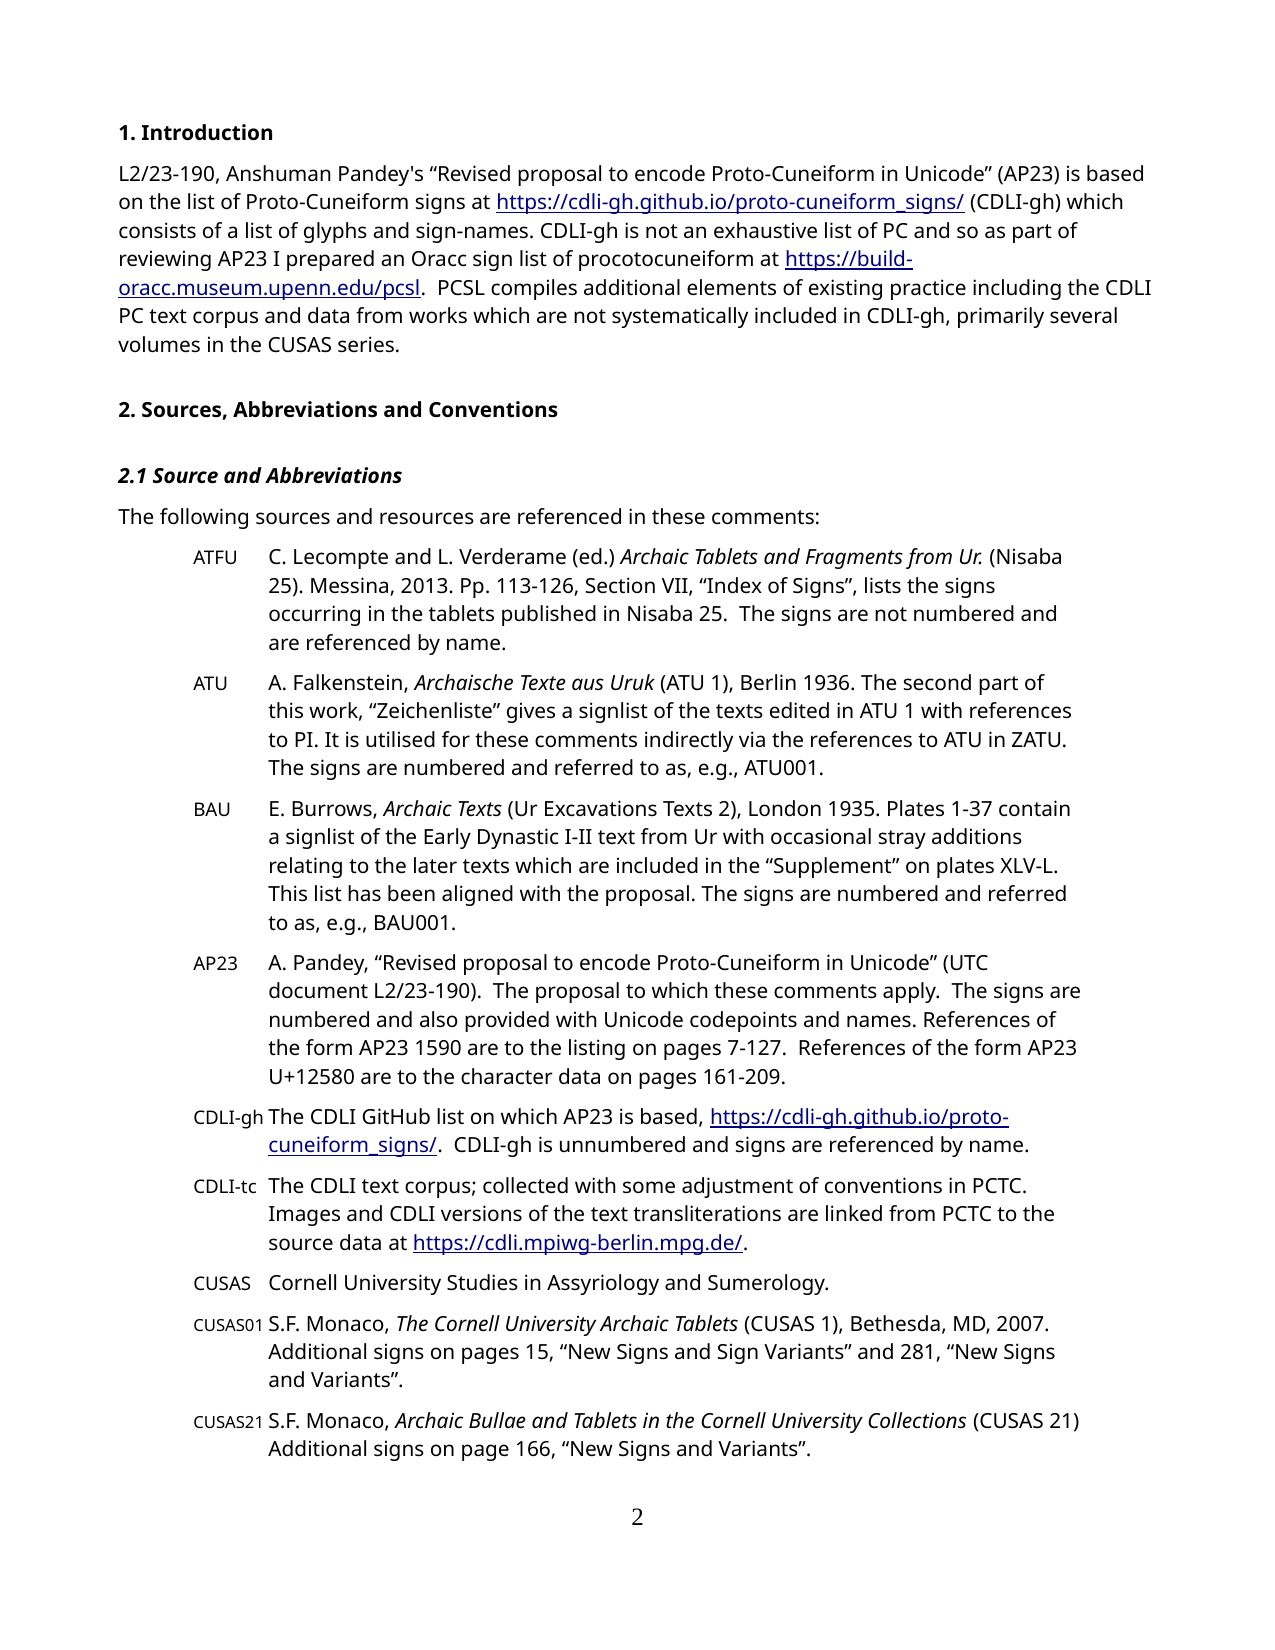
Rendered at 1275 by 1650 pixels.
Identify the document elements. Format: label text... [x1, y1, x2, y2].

text CUSAS01 S.F. Monaco, The Cornell University Archaic Tablets (CUSAS 1), Bethesda, MD, 2007. Additional signs on pages 15, “New Signs and Sign Variants” and 281, “New Signs and Variants”. [193, 1309, 1082, 1394]
subtitle 2.1 Source and Abbreviations [118, 461, 1157, 489]
text ATFU C. Lecompte and L. Verderame (ed.) Archaic Tablets and Fragments from Ur. (Nisaba 25). Messina, 2013. Pp. 113-126, Section VII, “Index of Signs”, lists the signs occurring in the tablets published in Nisaba 25. The signs are not numbered and are referenced by name. [193, 542, 1082, 656]
text L2/23-190, Anshuman Pandey's “Revised proposal to encode Proto-Cuneiform in Unicode” (AP23) is based on the list of Proto-Cuneiform signs at https://cdli-gh.github.io/proto-cuneiform_signs/ (CDLI-gh) which consists of a list of glyphs and sign-names. CDLI-gh is not an exhaustive list of PC and so as part of reviewing AP23 I prepared an Oracc sign list of procotocuneiform at https://build-oracc.museum.upenn.edu/pcsl. PCSL compiles additional elements of existing practice including the CDLI PC text corpus and data from works which are not systematically included in CDLI-gh, primarily several volumes in the CUSAS series. [118, 159, 1157, 358]
text AP23 A. Pandey, “Revised proposal to encode Proto-Cuneiform in Unicode” (UTC document L2/23-190). The proposal to which these comments apply. The signs are numbered and also provided with Unicode codepoints and names. References of the form AP23 1590 are to the listing on pages 7-127. References of the form AP23 U+12580 are to the character data on pages 161-209. [193, 948, 1082, 1090]
text CUSAS21 S.F. Monaco, Archaic Bullae and Tablets in the Cornell University Collections (CUSAS 21) Additional signs on page 166, “New Signs and Variants”. [193, 1406, 1082, 1463]
subtitle 1. Introduction [118, 118, 1157, 147]
text CUSAS Cornell University Studies in Assyriology and Sumerology. [193, 1268, 1082, 1297]
text CDLI-tc The CDLI text corpus; collected with some adjustment of conventions in PCTC. Images and CDLI versions of the text transliterations are linked from PCTC to the source data at https://cdli.mpiwg-berlin.mpg.de/. [193, 1171, 1082, 1256]
text The following sources and resources are referenced in these comments: [118, 502, 1157, 530]
text ATU A. Falkenstein, Archaische Texte aus Uruk (ATU 1), Berlin 1936. The second part of this work, “Zeichenliste” gives a signlist of the texts edited in ATU 1 with references to PI. It is utilised for these comments indirectly via the references to ATU in ZATU. The signs are numbered and referred to as, e.g., ATU001. [193, 668, 1082, 782]
subtitle 2. Sources, Abbreviations and Conventions [118, 395, 1157, 423]
text BAU E. Burrows, Archaic Texts (Ur Excavations Texts 2), London 1935. Plates 1-37 contain a signlist of the Early Dynastic I-II text from Ur with occasional stray additions relating to the later texts which are included in the “Supplement” on plates XLV-L. This list has been aligned with the proposal. The signs are numbered and referred to as, e.g., BAU001. [193, 794, 1082, 936]
text CDLI-gh The CDLI GitHub list on which AP23 is based, https://cdli-gh.github.io/proto-cuneiform_signs/. CDLI-gh is unnumbered and signs are referenced by name. [193, 1102, 1082, 1159]
